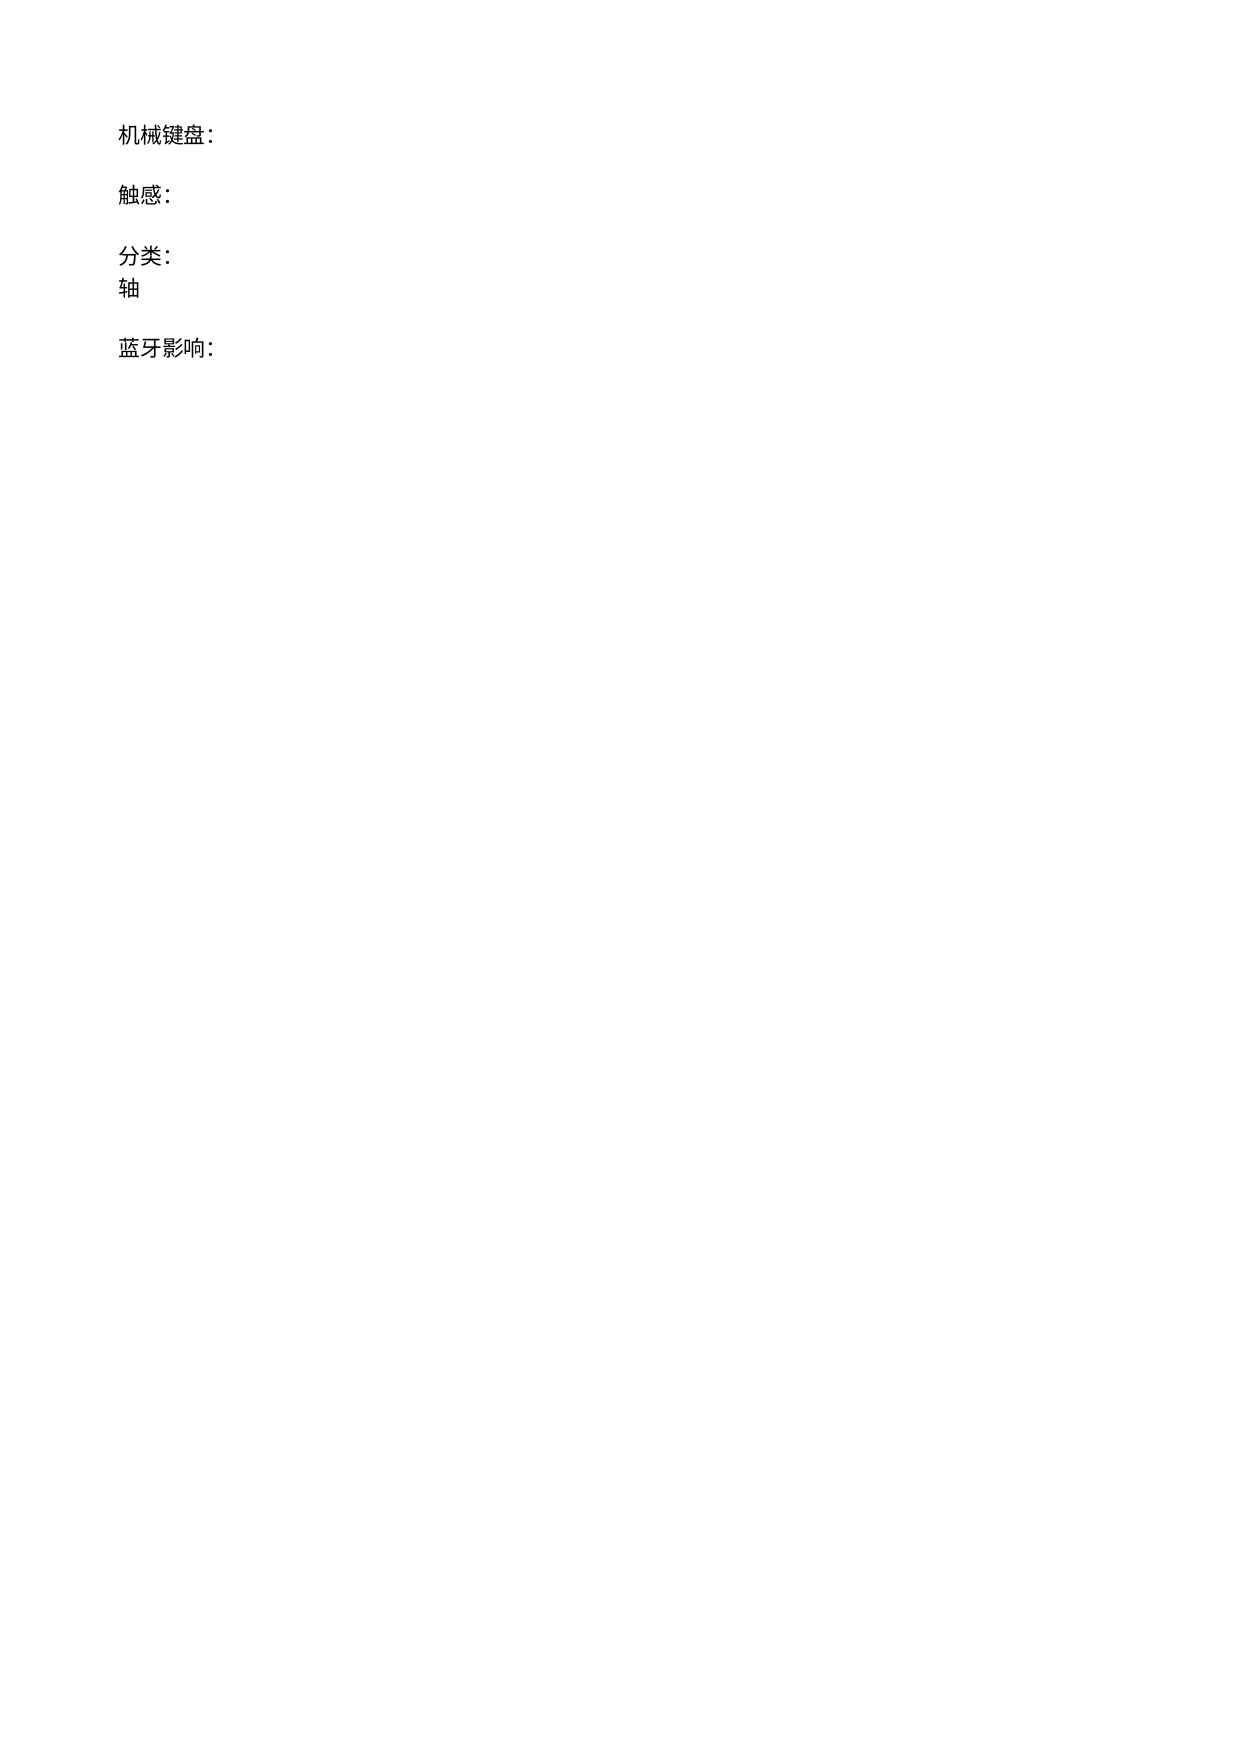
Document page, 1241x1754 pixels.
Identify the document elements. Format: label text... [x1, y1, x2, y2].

text 触感： [118, 178, 1122, 210]
text 蓝牙影响： [118, 331, 1122, 363]
text 机械键盘： [118, 118, 1122, 150]
text 分类： [118, 239, 1122, 271]
text 轴 [118, 271, 1122, 302]
